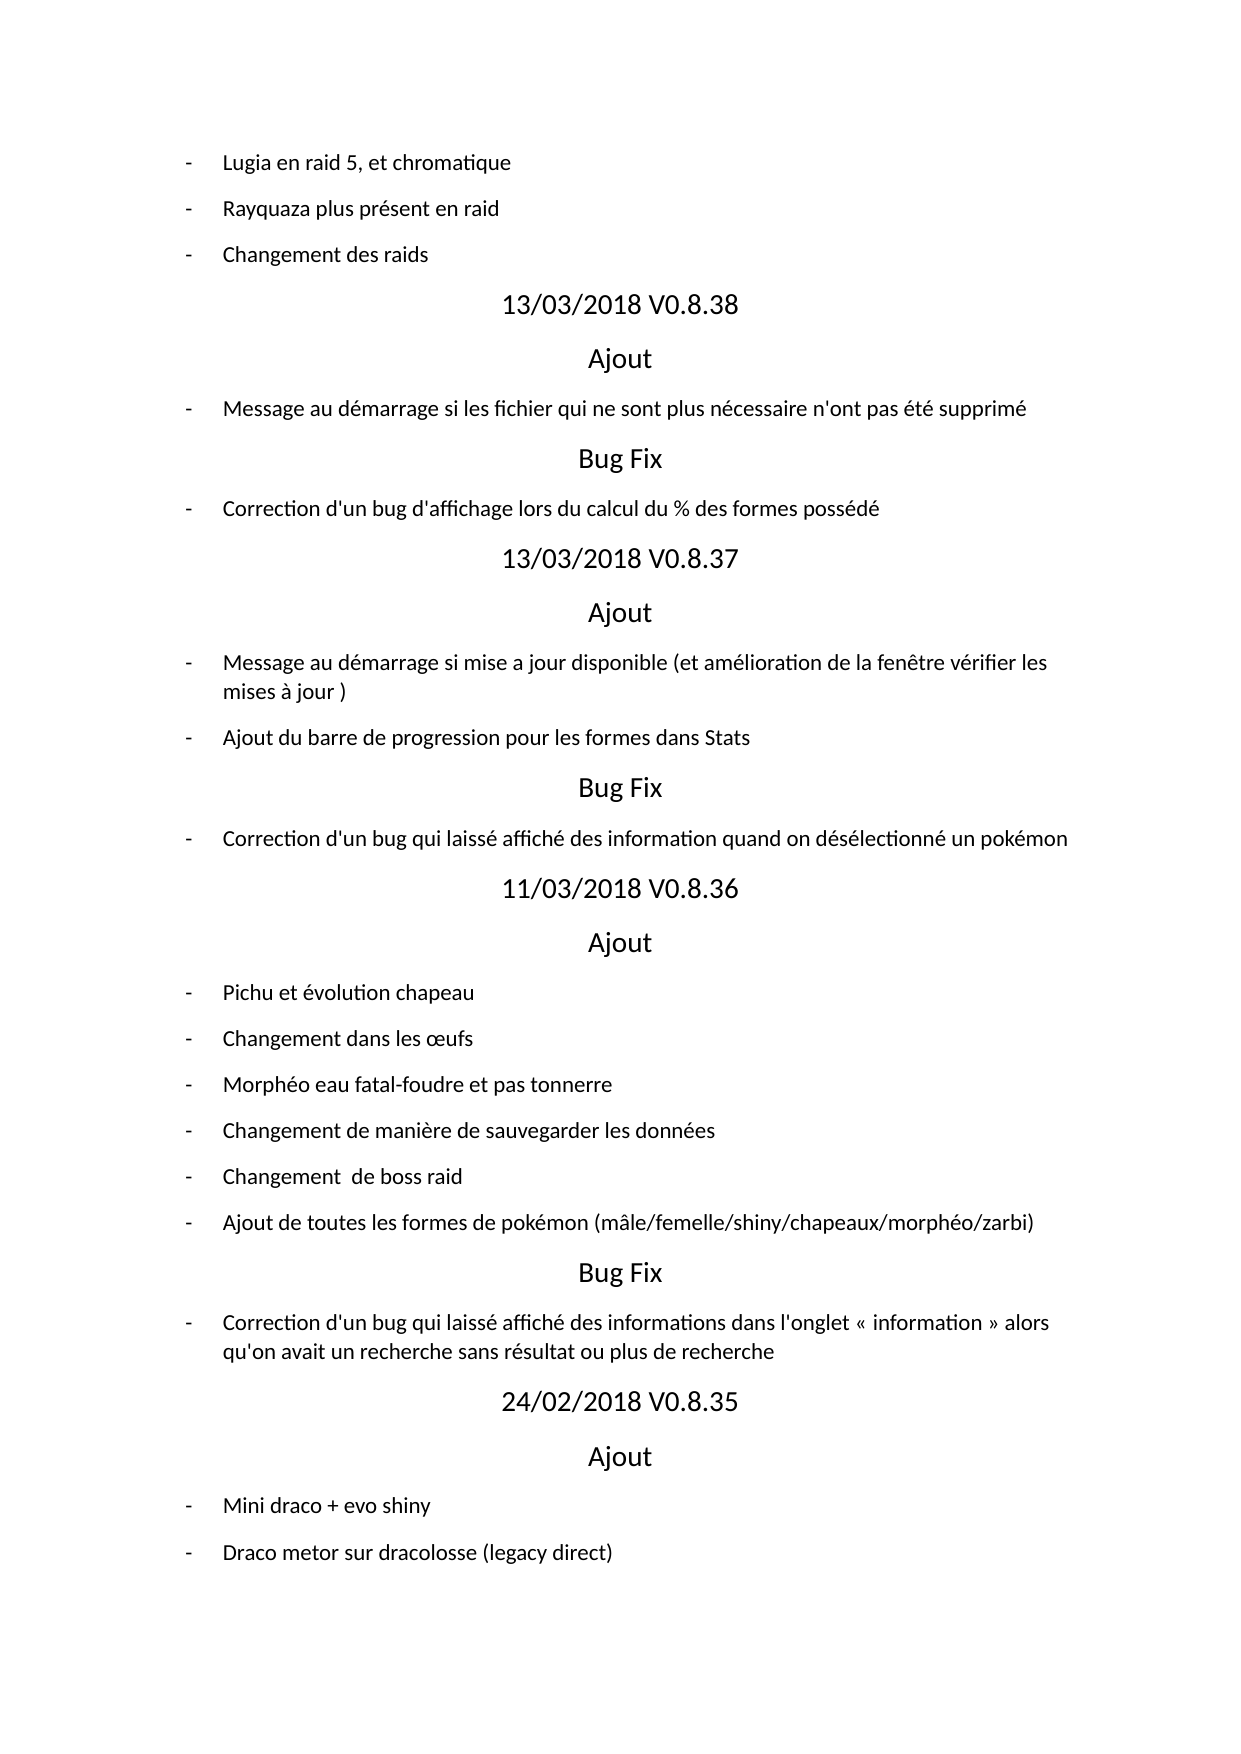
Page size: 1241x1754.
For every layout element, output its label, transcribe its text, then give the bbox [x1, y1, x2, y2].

text Ajout [148, 924, 1093, 959]
list Rayquaza plus présent en raid [185, 194, 1093, 222]
list Correction d'un bug qui laissé affiché des informations dans l'onglet « information » alors qu'on avait un recherche sans résultat ou plus de recherche [185, 1308, 1093, 1366]
text 13/03/2018 V0.8.38 [148, 286, 1093, 321]
list Mini draco + evo shiny [185, 1492, 1093, 1520]
text Ajout [148, 1438, 1093, 1473]
list Pichu et évolution chapeau [185, 978, 1093, 1006]
list Changement de boss raid [185, 1162, 1093, 1190]
text Ajout [148, 340, 1093, 375]
list Message au démarrage si mise a jour disponible (et amélioration de la fenêtre vérifier les mises à jour ) [185, 648, 1093, 706]
list Lugia en raid 5, et chromatique [185, 148, 1093, 176]
list Bug Fix [148, 769, 1093, 805]
text Ajout [148, 594, 1093, 630]
list Ajout du barre de progression pour les formes dans Stats [185, 723, 1093, 752]
list Correction d'un bug qui laissé affiché des information quand on désélectionné un pokémon [185, 824, 1093, 852]
text 24/02/2018 V0.8.35 [148, 1383, 1093, 1419]
list Message au démarrage si les fichier qui ne sont plus nécessaire n'ont pas été supprimé [185, 394, 1093, 422]
text 11/03/2018 V0.8.36 [148, 870, 1093, 905]
list Morphéo eau fatal-foudre et pas tonnerre [185, 1070, 1093, 1098]
list Bug Fix [148, 440, 1093, 476]
list Ajout de toutes les formes de pokémon (mâle/femelle/shiny/chapeaux/morphéo/zarbi) [185, 1208, 1093, 1236]
list Changement des raids [185, 240, 1093, 268]
list Draco metor sur dracolosse (legacy direct) [185, 1538, 1093, 1566]
text 13/03/2018 V0.8.37 [148, 540, 1093, 576]
list Changement dans les œufs [185, 1024, 1093, 1052]
list Changement de manière de sauvegarder les données [185, 1116, 1093, 1144]
list Bug Fix [148, 1254, 1093, 1290]
list Correction d'un bug d'affichage lors du calcul du % des formes possédé [185, 494, 1093, 522]
